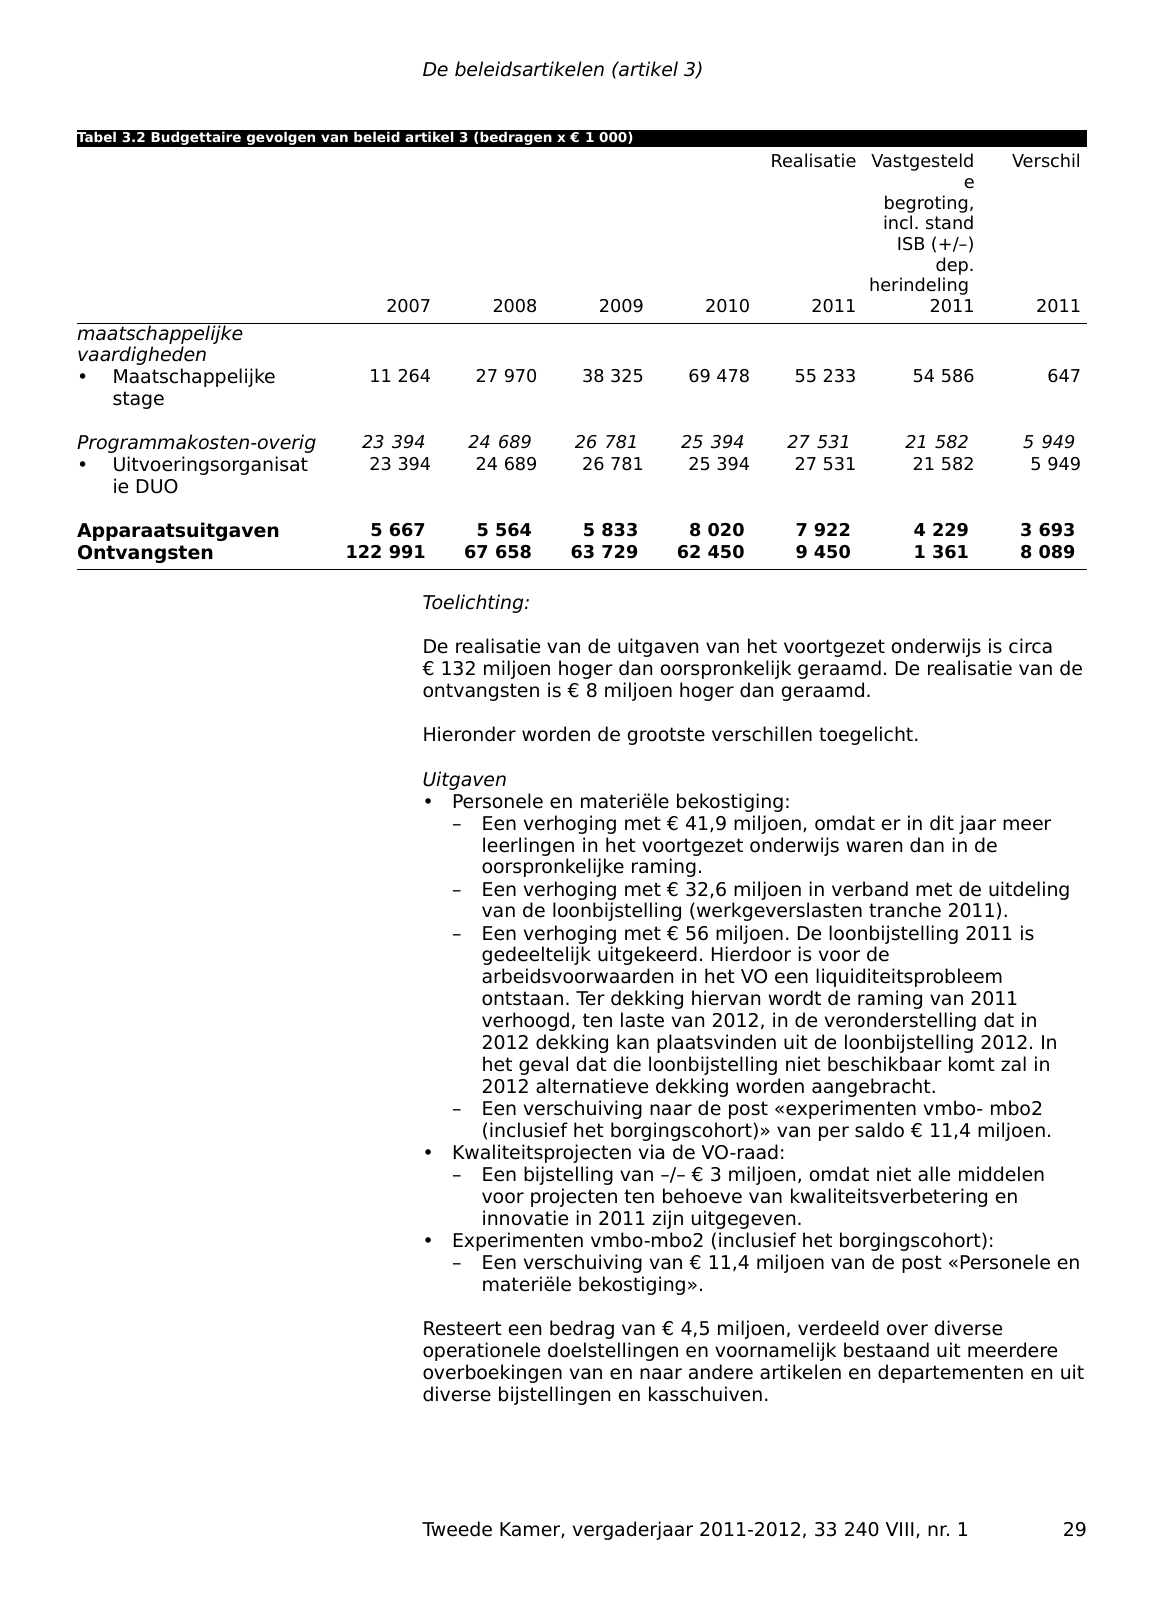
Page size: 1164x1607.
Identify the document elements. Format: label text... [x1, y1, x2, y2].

table_cell [650, 498, 756, 520]
table_cell Uitvoeringsorganisatie DUO [106, 454, 319, 498]
table_cell 5 949 [980, 454, 1087, 498]
table_cell Verschil [980, 147, 1087, 296]
table_cell [862, 410, 980, 432]
table_cell [319, 498, 437, 520]
table_cell [756, 324, 862, 366]
text • Kwaliteitsprojecten via de VO-raad: [422, 1142, 1087, 1164]
table_cell [106, 147, 319, 296]
table_cell Realisatie [756, 147, 862, 296]
table_cell [437, 147, 543, 296]
table_cell [543, 147, 649, 296]
table_cell 5 564 [437, 520, 543, 542]
table_cell 3 693 [980, 520, 1087, 542]
text – Een verhoging met € 32,6 miljoen in verband met de uitdeling van de loonbijstelling (werkgeverslasten tranche 2011). [452, 878, 1087, 922]
text – Een verschuiving naar de post «experimenten vmbo- mbo2 (inclusief het borgingscohort)» van per saldo € 11,4 miljoen. [452, 1098, 1087, 1142]
table_cell 23 394 [319, 432, 437, 454]
text • Experimenten vmbo-mbo2 (inclusief het borgingscohort): [422, 1230, 1087, 1252]
table_cell [650, 410, 756, 432]
table_cell Programmakosten-overig [77, 432, 319, 454]
table_cell 25 394 [650, 432, 756, 454]
table_cell 69 478 [650, 366, 756, 410]
table_cell Maatschappelijke stage [106, 366, 319, 410]
table_cell [437, 410, 543, 432]
table_cell 38 325 [543, 366, 649, 410]
table_cell • [77, 454, 106, 498]
table_cell [106, 410, 319, 432]
table_cell 122 991 [319, 542, 437, 569]
table_cell [77, 498, 106, 520]
text – Een verschuiving van € 11,4 miljoen van de post «Personele en materiële bekostiging». [452, 1252, 1087, 1296]
table_cell [862, 498, 980, 520]
table_cell [980, 498, 1087, 520]
table_cell [319, 410, 437, 432]
table_cell 5 949 [980, 432, 1087, 454]
table_cell [980, 324, 1087, 366]
table_cell Ontvangsten [77, 542, 319, 569]
table_cell [756, 498, 862, 520]
table_cell [650, 324, 756, 366]
table_cell 63 729 [543, 542, 649, 569]
table_cell 5 667 [319, 520, 437, 542]
table_cell [543, 498, 649, 520]
table_cell [106, 296, 319, 322]
text Hieronder worden de grootste verschillen toegelicht. [422, 724, 1087, 746]
text – Een bijstelling van –/– € 3 miljoen, omdat niet alle middelen voor projecten ten behoeve van kwaliteitsverbetering en innovatie in 2011 zijn uitgegeven. [452, 1164, 1087, 1230]
text De realisatie van de uitgaven van het voortgezet onderwijs is circa € 132 miljoen hoger dan oorspronkelijk geraamd. De realisatie van de ontvangsten is € 8 miljoen hoger dan geraamd. [422, 636, 1087, 702]
table_cell 27 970 [437, 366, 543, 410]
table_cell • [77, 366, 106, 410]
table_cell [106, 498, 319, 520]
table_cell 2007 [319, 296, 437, 322]
table_cell 8 020 [650, 520, 756, 542]
table_cell 27 531 [756, 454, 862, 498]
table_cell [543, 410, 649, 432]
table_cell 1 361 [862, 542, 980, 569]
table_cell [862, 324, 980, 366]
table_cell 62 450 [650, 542, 756, 569]
table_cell 21 582 [862, 454, 980, 498]
table_cell [756, 410, 862, 432]
table_cell 2011 [862, 296, 980, 322]
table_cell 54 586 [862, 366, 980, 410]
table_cell 7 922 [756, 520, 862, 542]
table_cell 11 264 [319, 366, 437, 410]
text Resteert een bedrag van € 4,5 miljoen, verdeeld over diverse operationele doelstellingen en voornamelijk bestaand uit meerdere overboekingen van en naar andere artikelen en departementen en uit diverse bijstellingen en kasschuiven. [422, 1318, 1087, 1406]
table_cell 67 658 [437, 542, 543, 569]
table_cell 5 833 [543, 520, 649, 542]
text – Een verhoging met € 56 miljoen. De loonbijstelling 2011 is gedeeltelijk uitgekeerd. Hierdoor is voor de arbeidsvoorwaarden in het VO een liquiditeitsprobleem ontstaan. Ter dekking hiervan wordt de raming van 2011 verhoogd, ten laste van 2012, in de veronderstelling dat in 2012 dekking kan plaatsvinden uit de loonbijstelling 2012. In het geval dat die loonbijstelling niet beschikbaar komt zal in 2012 alternatieve dekking worden aangebracht. [452, 922, 1087, 1098]
table_cell 2009 [543, 296, 649, 322]
table_cell Vastgestelde begroting, incl. stand ISB (+/–) dep. herindeling [862, 147, 980, 296]
table_cell [650, 147, 756, 296]
subtitle Toelichting: [422, 592, 1087, 614]
table_cell 27 531 [756, 432, 862, 454]
table_cell 26 781 [543, 432, 649, 454]
table_cell 2011 [756, 296, 862, 322]
table_cell 25 394 [650, 454, 756, 498]
table_cell [543, 324, 649, 366]
table_cell 2011 [980, 296, 1087, 322]
table_cell [437, 324, 543, 366]
table_cell [319, 324, 437, 366]
table_cell 21 582 [862, 432, 980, 454]
table_cell Apparaatsuitgaven [77, 520, 319, 542]
text – Een verhoging met € 41,9 miljoen, omdat er in dit jaar meer leerlingen in het voortgezet onderwijs waren dan in de oorspronkelijke raming. [452, 812, 1087, 878]
table_cell 647 [980, 366, 1087, 410]
table_cell [437, 498, 543, 520]
table_cell 26 781 [543, 454, 649, 498]
table_cell maatschappelijke vaardigheden [77, 324, 319, 366]
table_cell [77, 147, 106, 296]
text • Personele en materiële bekostiging: [422, 791, 1087, 812]
table_cell 23 394 [319, 454, 437, 498]
table_cell [77, 296, 106, 322]
table_cell [319, 147, 437, 296]
table_cell 2010 [650, 296, 756, 322]
table_cell 2008 [437, 296, 543, 322]
table_cell 9 450 [756, 542, 862, 569]
table_cell 24 689 [437, 432, 543, 454]
table_cell [980, 410, 1087, 432]
table_cell 4 229 [862, 520, 980, 542]
table_cell 24 689 [437, 454, 543, 498]
table_cell 8 089 [980, 542, 1087, 569]
table_header Tabel 3.2 Budgettaire gevolgen van beleid artikel 3 (bedragen x € 1 000) [77, 130, 1087, 146]
subtitle Uitgaven [422, 768, 1087, 791]
table_cell [77, 410, 106, 432]
table_cell 55 233 [756, 366, 862, 410]
